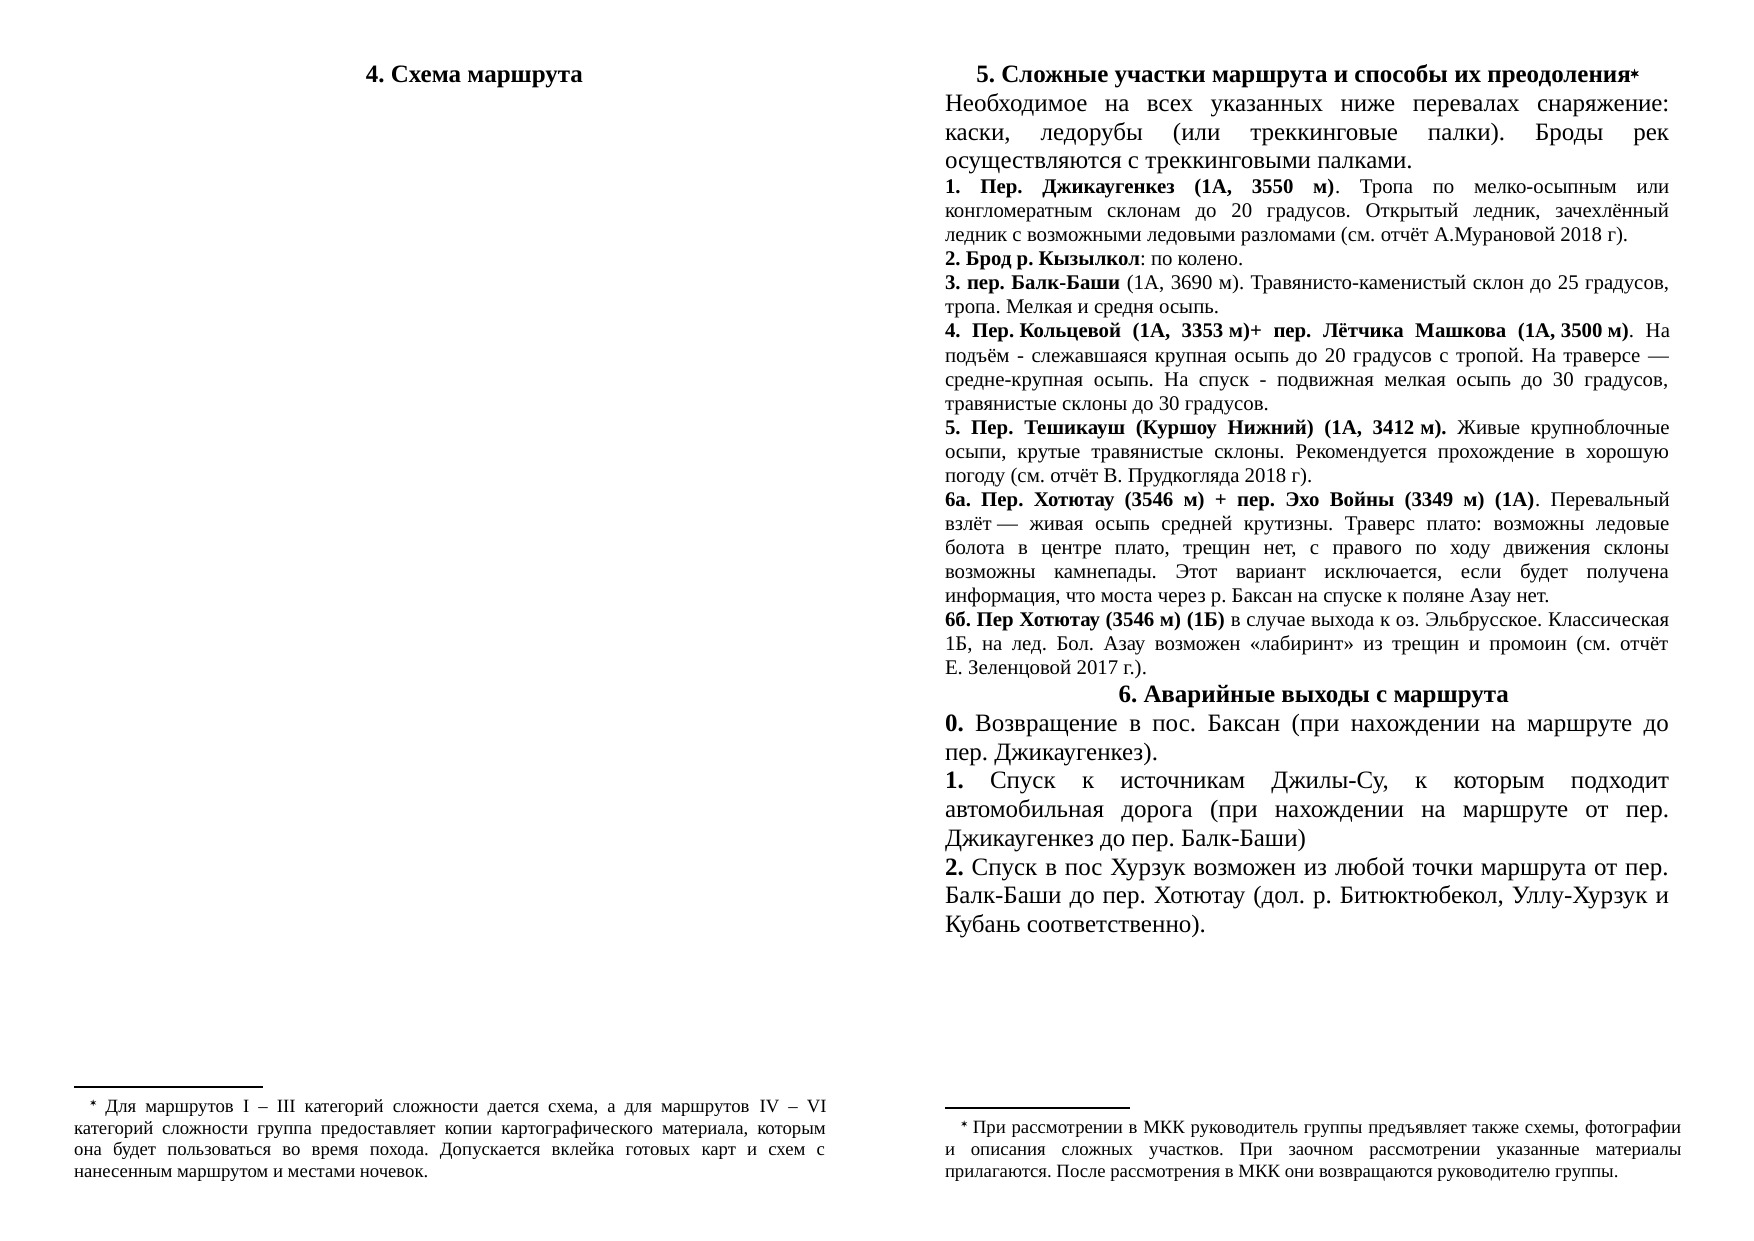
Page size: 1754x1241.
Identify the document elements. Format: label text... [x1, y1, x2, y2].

text Необходимое на всех указанных ниже перевалах снаряжение: каски, ледорубы (или треккинговые палки). Броды рек осуществляются с треккинговыми палками. [945, 88, 1669, 174]
text 1. Пер. Джикаугенкез (1А, 3550 м). Тропа по мелко-осыпным или конгломератным склонам до 20 градусов. Открытый ледник, зачехлённый ледник с возможными ледовыми разломами (см. отчёт А.Мурановой 2018 г). [945, 174, 1669, 246]
title 4. Схема маршрута [103, 59, 827, 88]
text 1. Спуск к источникам Джилы-Су, к которым подходит автомобильная дорога (при нахождении на маршруте от пер. Джикаугенкез до пер. Балк-Баши) [945, 766, 1669, 852]
text 5. Пер. Тешикауш (Куршоу Нижний) (1А, 3412 м). Живые крупноблочные осыпи, крутые травянистые склоны. Рекомендуется прохождение в хорошую погоду (см. отчёт В. Прудкогляда 2018 г). [945, 415, 1669, 487]
text 0. Возвращение в пос. Баксан (при нахождении на маршруте до пер. Джикаугенкез). [945, 708, 1669, 766]
subtitle 6. Аварийные выходы с маршрута [945, 679, 1683, 708]
text 3. пер. Балк-Баши (1А, 3690 м). Травянисто-каменистый склон до 25 градусов, тропа. Мелкая и средня осыпь. [945, 270, 1669, 318]
text  При рассмотрении в МКК руководитель группы предъявляет также схемы, фотографии и описания сложных участков. При заочном рассмотрении указанные материалы прилагаются. После рассмотрения в МКК они возвращаются руководителю группы. [945, 1114, 1683, 1181]
text 2. Брод р. Кызылкол: по колено. [945, 246, 1669, 270]
text 6б. Пер Хотютау (3546 м) (1Б) в случае выхода к оз. Эльбрусское. Классическая 1Б, на лед. Бол. Азау возможен «лабиринт» из трещин и промоин (см. отчёт Е. Зеленцовой 2017 г.). [945, 607, 1669, 679]
text 6а. Пер. Хотютау (3546 м) + пер. Эхо Войны (3349 м) (1А). Перевальный взлёт — живая осыпь средней крутизны. Траверс плато: возможны ледовые болота в центре плато, трещин нет, с правого по ходу движения склоны возможны камнепады. Этот вариант исключается, если будет получена информация, что моста через р. Баксан на спуске к поляне Азау нет. [945, 487, 1669, 607]
text 2. Спуск в пос Хурзук возможен из любой точки маршрута от пер. Балк-Баши до пер. Хотютау (дол. р. Битюктюбекол, Уллу-Хурзук и Кубань соответственно). [945, 852, 1669, 938]
text  Для маршрутов I – III категорий сложности дается схема, а для маршрутов IV – VI категорий сложности группа предоставляет копии картографического материала, которым она будет пользоваться во время похода. Допускается вклейка готовых карт и схем с нанесенным маршрутом и местами ночевок. [74, 1093, 827, 1181]
text 4. Пер. Кольцевой (1А, 3353 м)+ пер. Лётчика Машкова (1А, 3500 м). На подъём - слежавшаяся крупная осыпь до 20 градусов с тропой. На траверсе — средне-крупная осыпь. На спуск - подвижная мелкая осыпь до 30 градусов, травянистые склоны до 30 градусов. [945, 318, 1669, 415]
text 5. Сложные участки маршрута и способы их преодоления [945, 59, 1669, 88]
